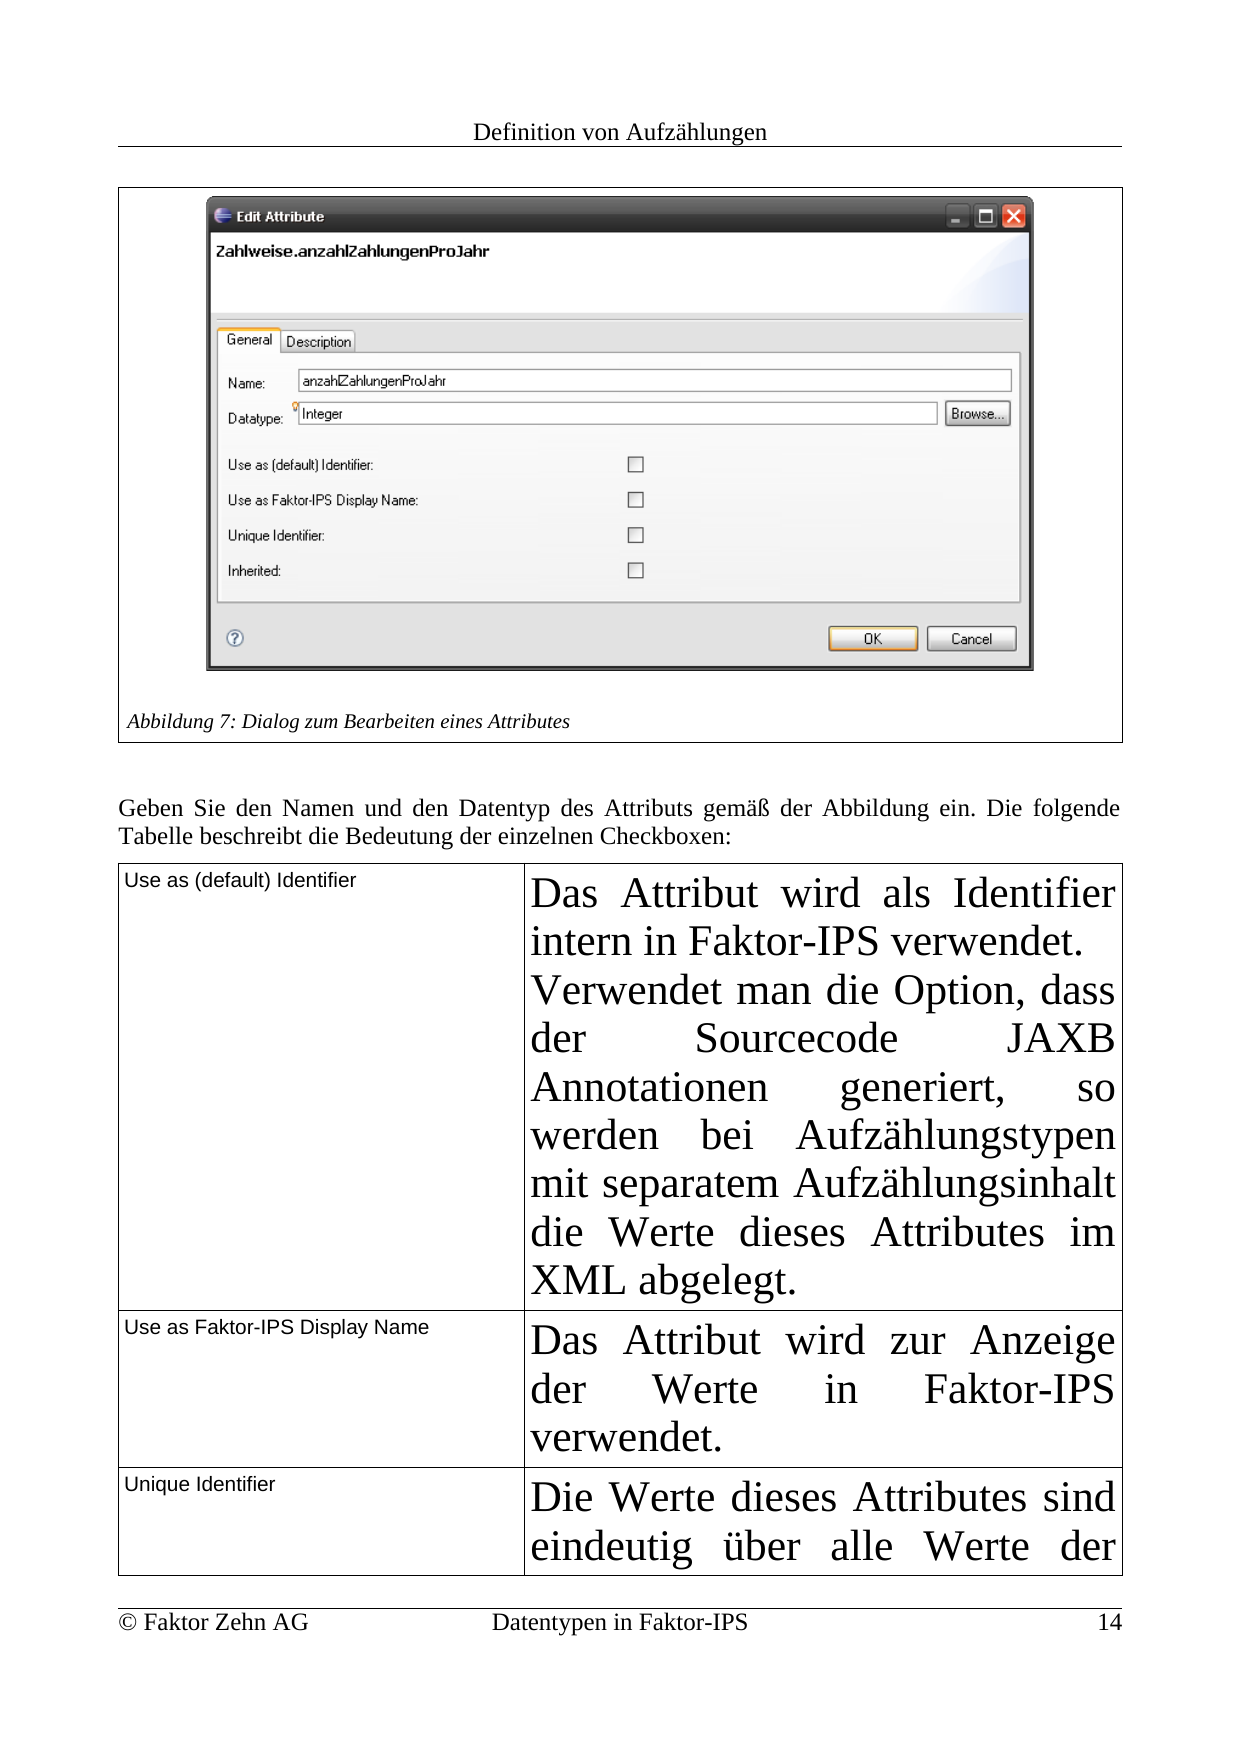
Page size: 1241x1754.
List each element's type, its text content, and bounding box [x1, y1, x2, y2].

table_header Das Attribut wird als Identifier intern in Faktor-IPS verwendet. Verwendet man die Option, dass der Sourcecode JAXB Annotationen generiert, so werden bei Aufzählungstypen mit separatem Aufzählungsinhalt die Werte dieses Attributes im XML abgelegt. [525, 864, 1122, 1310]
table_cell Use as Faktor-IPS Display Name [119, 1311, 524, 1467]
picture [206, 196, 1034, 671]
table_header Use as (default) Identifier [119, 864, 524, 1310]
text Abbildung 7: Dialog zum Bearbeiten eines Attributes [127, 710, 1113, 733]
text Geben Sie den Namen und den Datentyp des Attributs gemäß der Abbildung ein. Die folgende Tabelle beschreibt die Bedeutung der einzelnen Checkboxen: [118, 794, 1122, 850]
table_cell Unique Identifier [119, 1468, 524, 1575]
table_cell Das Attribut wird zur Anzeige der Werte in Faktor-IPS verwendet. [525, 1311, 1122, 1467]
table_cell Die Werte dieses Attributes sind eindeutig über alle Werte der [525, 1468, 1122, 1575]
